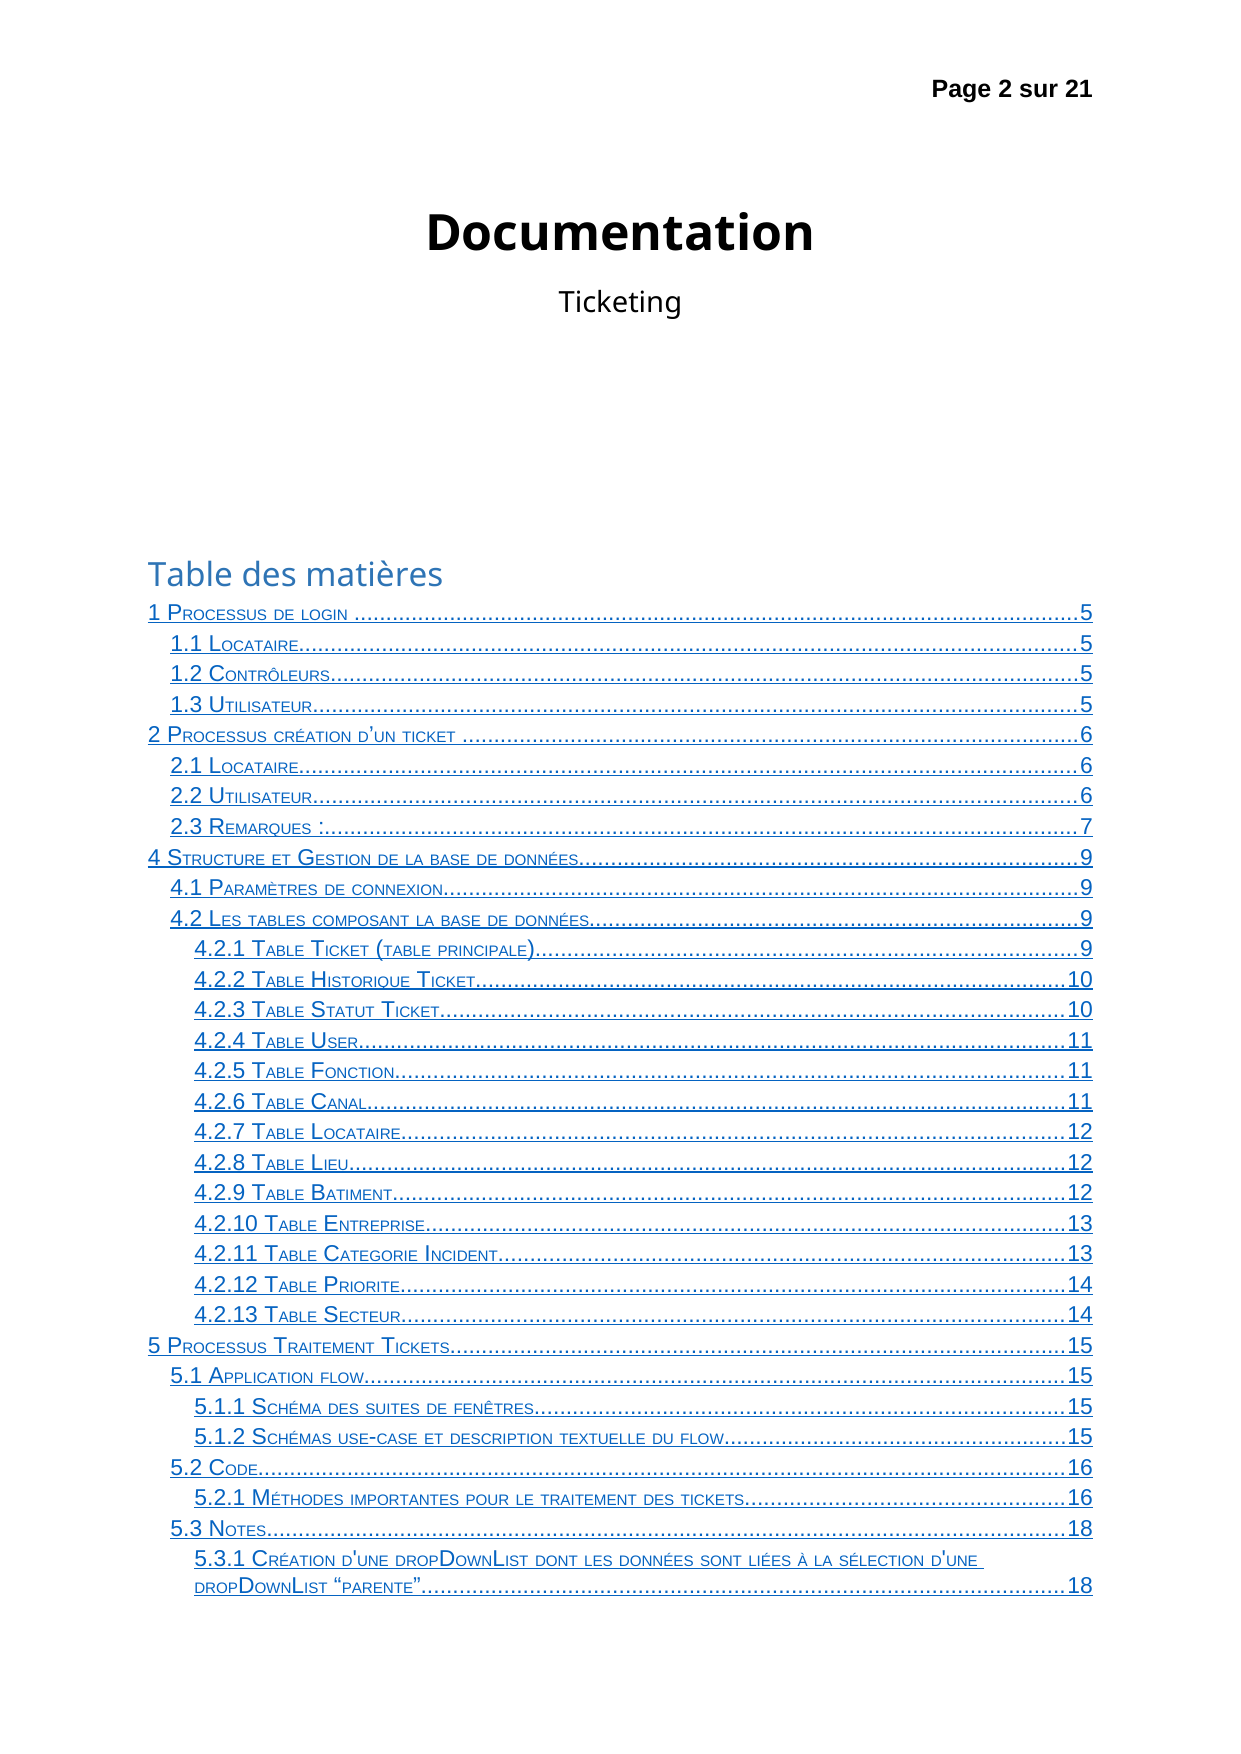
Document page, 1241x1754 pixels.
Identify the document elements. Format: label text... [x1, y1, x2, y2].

text 4.2.12 Table Priorite 14 [194, 1271, 1092, 1294]
text 4.2.5 Table Fonction 11 [194, 1057, 1092, 1080]
text 4.1 Paramètres de connexion 9 [170, 874, 1092, 897]
text 4.2.10 Table Entreprise 13 [194, 1210, 1092, 1233]
text 5.1.1 Schéma des suites de fenêtres 15 [194, 1393, 1092, 1416]
text 4.2.1 Table Ticket (table principale) 9 [194, 935, 1092, 958]
text 4.2.8 Table Lieu 12 [194, 1149, 1092, 1171]
text Table des matières [148, 551, 1092, 596]
text 4.2.6 Table Canal 11 [194, 1088, 1092, 1110]
text 4.2.13 Table Secteur 14 [194, 1301, 1092, 1324]
text 5 Processus Traitement Tickets 15 [148, 1332, 1092, 1355]
text 4.2 Les tables composant la base de données 9 [170, 904, 1092, 927]
text 1.3 Utilisateur 5 [170, 691, 1092, 714]
text 5.3.1 Création d'une dropDownList dont les données sont liées à la sélection d'une dropDownList “parente” 18 [194, 1545, 1092, 1595]
text 4 Structure et Gestion de la base de données 9 [148, 843, 1092, 866]
text 5.3 Notes 18 [170, 1515, 1092, 1538]
text 5.1.2 Schémas use-case et description textuelle du flow 15 [194, 1423, 1092, 1446]
text 4.2.3 Table Statut Ticket 10 [194, 996, 1092, 1019]
subtitle Ticketing [148, 282, 1092, 321]
text 5.1 Application flow 15 [170, 1362, 1092, 1385]
text 4.2.2 Table Historique Ticket 10 [194, 966, 1092, 988]
text 1.1 Locataire 5 [170, 630, 1092, 653]
text 1.2 Contrôleurs 5 [170, 660, 1092, 683]
text 4.2.9 Table Batiment 12 [194, 1179, 1092, 1202]
text 5.2 Code 16 [170, 1454, 1092, 1477]
text 2.2 Utilisateur 6 [170, 782, 1092, 805]
text 2 Processus création d’un ticket 6 [148, 721, 1092, 744]
text 1 Processus de login 5 [148, 599, 1092, 622]
text 4.2.7 Table Locataire 12 [194, 1118, 1092, 1141]
text 4.2.4 Table User 11 [194, 1027, 1092, 1049]
text 5.2.1 Méthodes importantes pour le traitement des tickets 16 [194, 1484, 1092, 1507]
text 2.1 Locataire 6 [170, 752, 1092, 775]
text 2.3 Remarques : 7 [170, 813, 1092, 836]
title Documentation [148, 197, 1092, 265]
text 4.2.11 Table Categorie Incident 13 [194, 1240, 1092, 1263]
